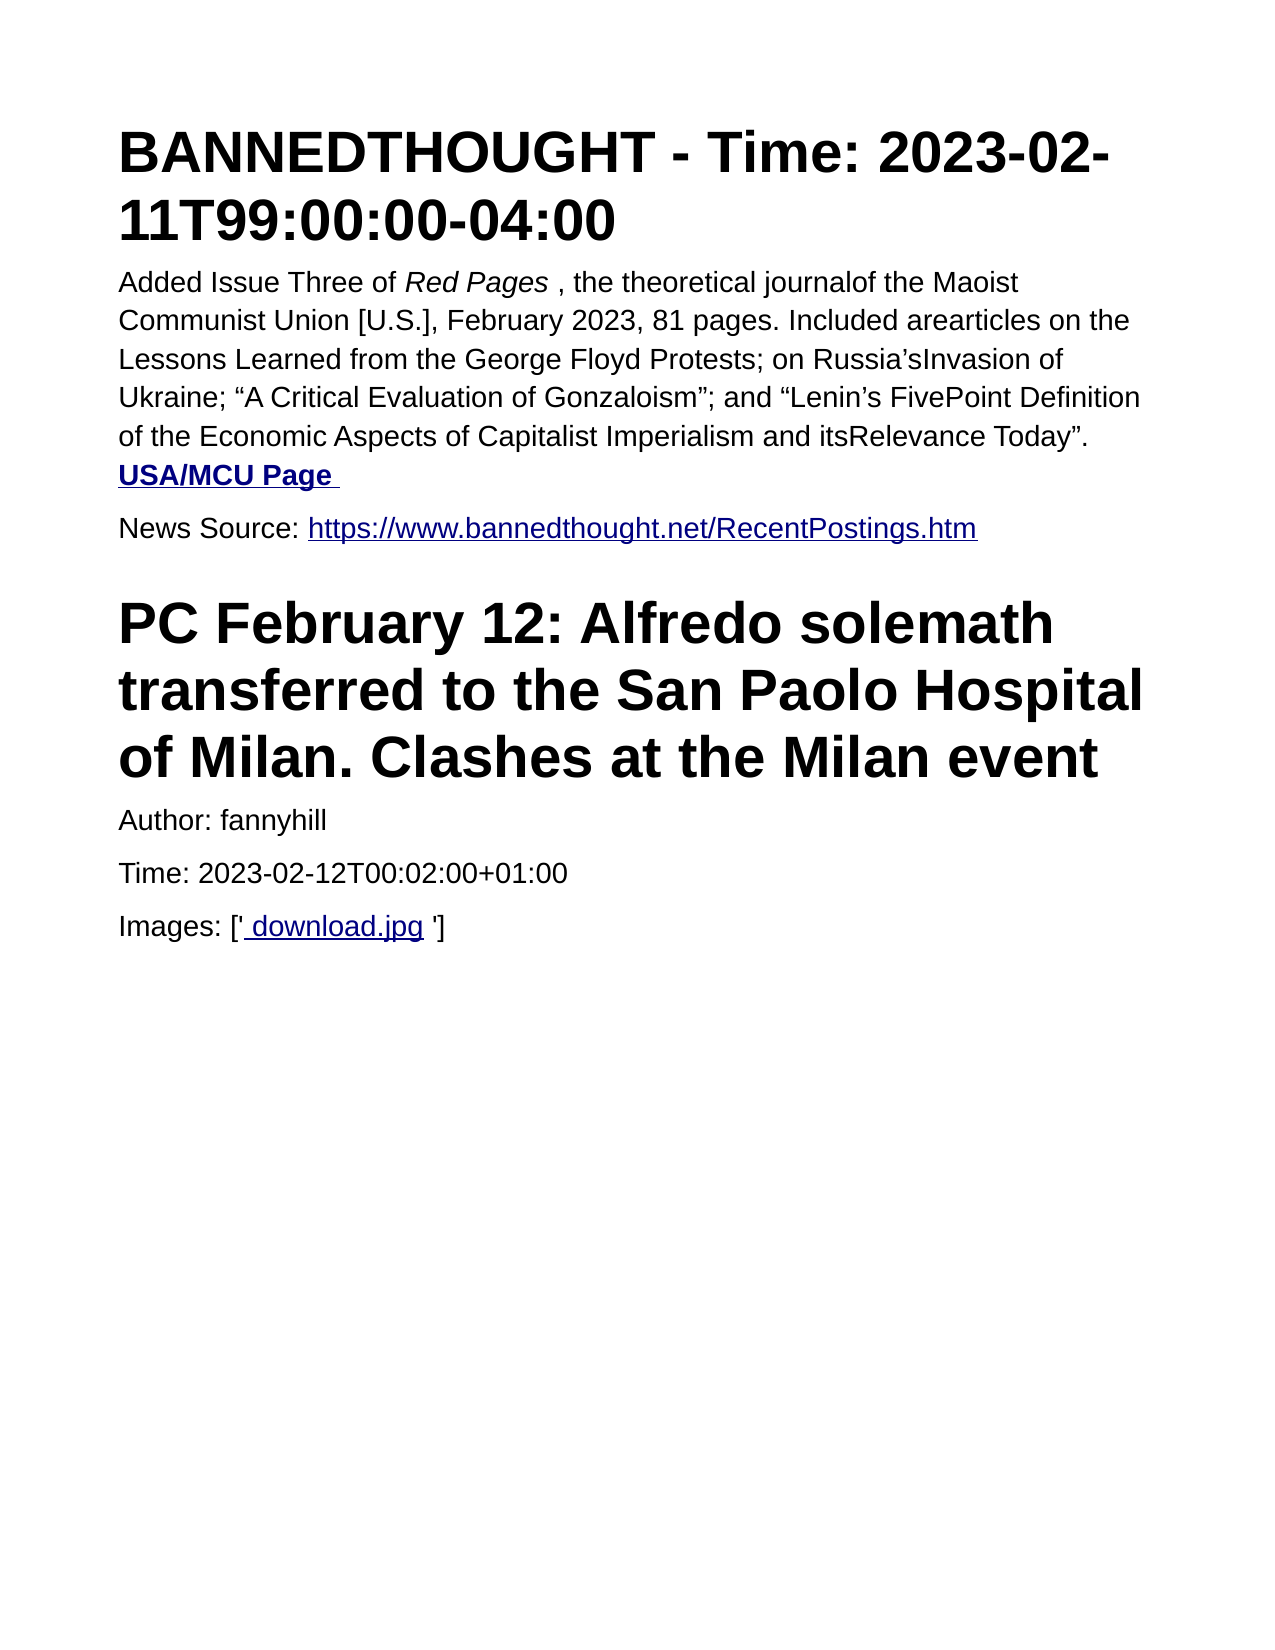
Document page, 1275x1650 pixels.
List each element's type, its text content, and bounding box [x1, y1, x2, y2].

text News Source: https://www.bannedthought.net/RecentPostings.htm [118, 511, 1157, 544]
subtitle PC February 12: Alfredo solemath transferred to the San Paolo Hospital of Milan. Clashes at the Milan event [118, 589, 1157, 790]
text Images: [' download.jpg '] [118, 909, 1157, 942]
text Author: fannyhill [118, 802, 1157, 836]
text Time: 2023-02-12T00:02:00+01:00 [118, 856, 1157, 889]
text Added Issue Three of Red Pages , the theoretical journalof the Maoist Communist Union [U.S.], February 2023, 81 pages. Included arearticles on the Lessons Learned from the George Floyd Protests; on Russia’sInvasion of Ukraine; “A Critical Evaluation of Gonzaloism”; and “Lenin’s FivePoint Definition of the Economic Aspects of Capitalist Imperialism and itsRelevance Today”. USA/MCU Page [118, 265, 1157, 491]
subtitle BANNEDTHOUGHT - Time: 2023-02-11T99:00:00-04:00 [118, 118, 1157, 252]
